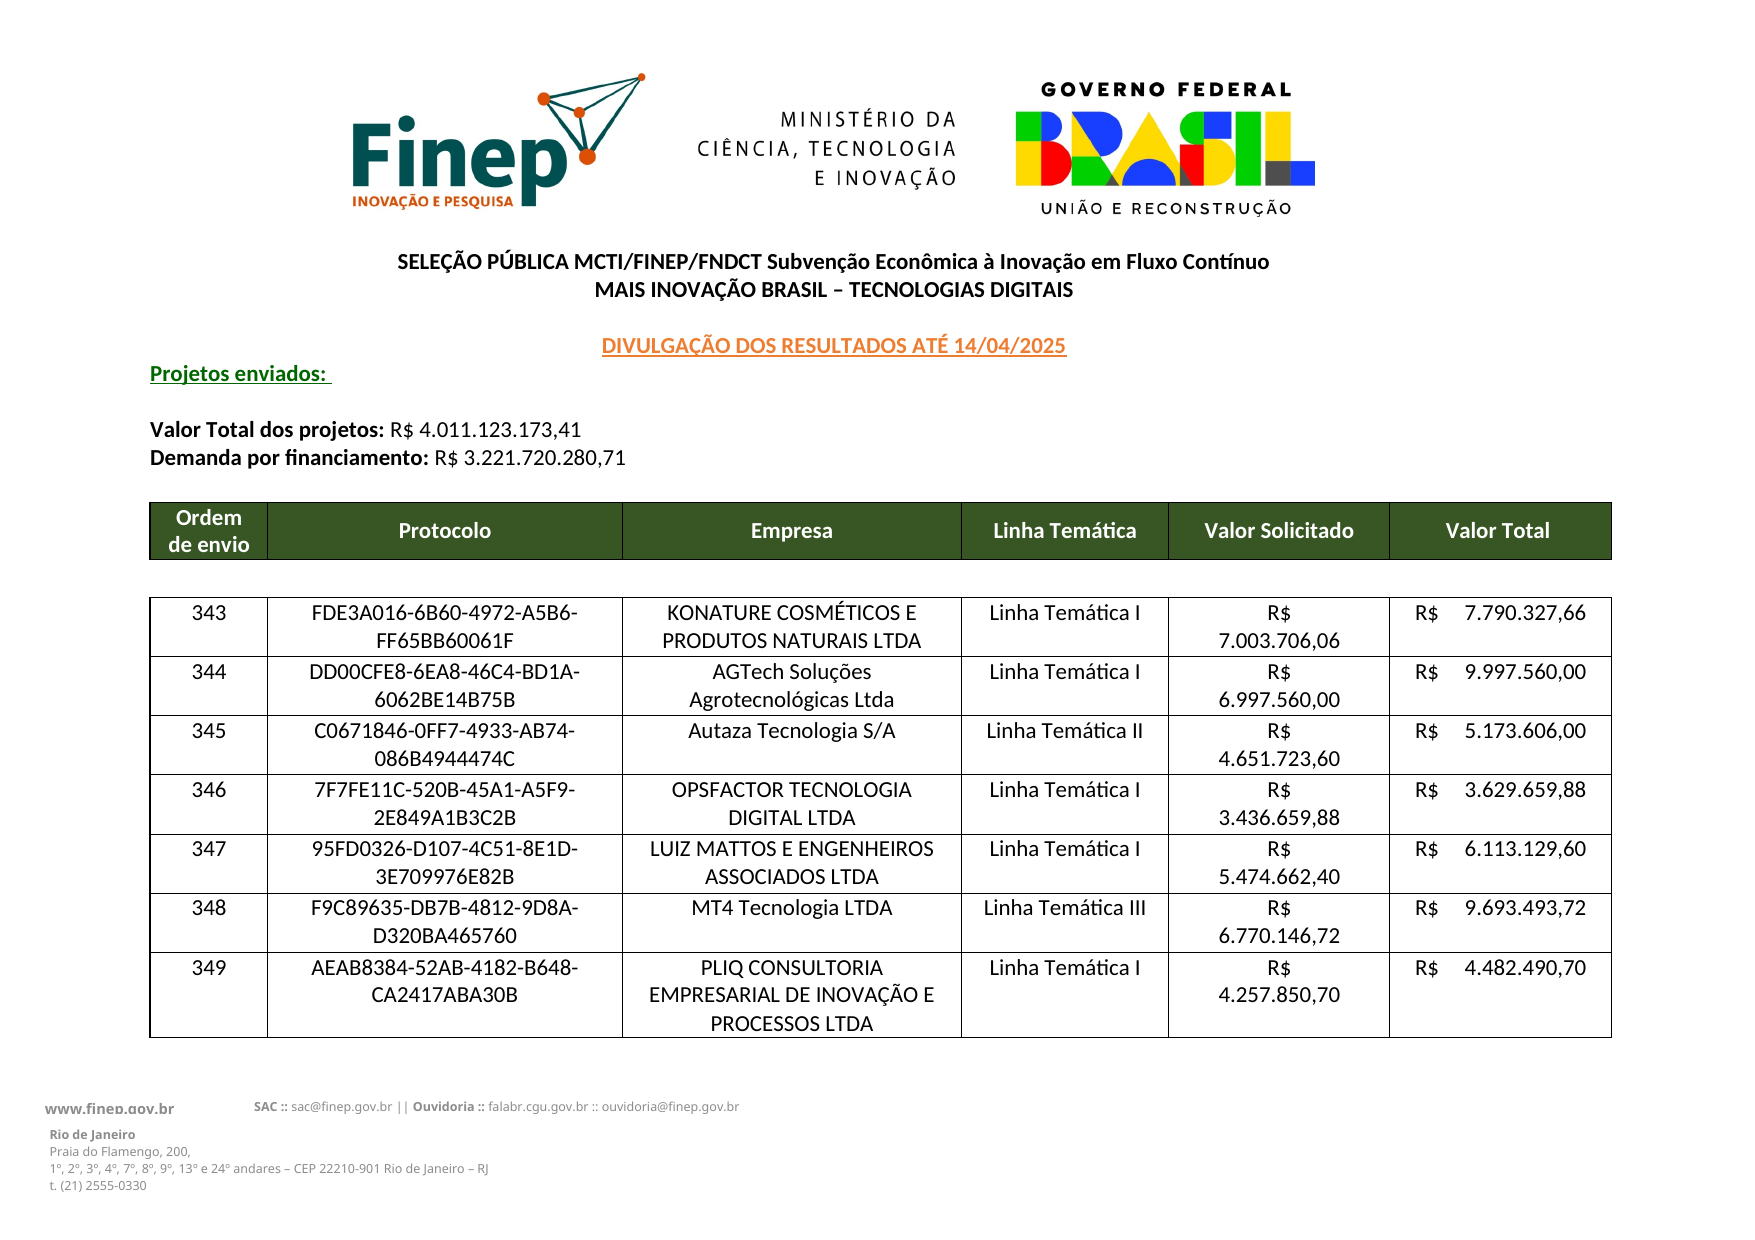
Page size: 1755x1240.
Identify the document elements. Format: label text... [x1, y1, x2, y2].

table_cell Linha Temática I [962, 835, 1168, 892]
table_cell OPSFACTOR TECNOLOGIA DIGITAL LTDA [623, 775, 961, 833]
table_cell DD00CFE8-6EA8-46C4-BD1A-6062BE14B75B [268, 657, 622, 715]
table_cell 95FD0326-D107-4C51-8E1D-3E709976E82B [268, 835, 622, 892]
table_cell R$ 5.173.606,00 [1390, 716, 1611, 774]
table_cell R$ 3.629.659,88 [1390, 775, 1611, 833]
table_cell C0671846-0FF7-4933-AB74-086B4944474C [268, 716, 622, 774]
table_cell R$ 4.482.490,70 [1390, 953, 1611, 1037]
table_cell R$ 6.113.129,60 [1390, 835, 1611, 892]
table_cell 343 [151, 598, 267, 656]
table_cell R$ 6.997.560,00 [1169, 657, 1389, 715]
table_cell R$ 5.474.662,40 [1169, 835, 1389, 892]
table_cell AEAB8384-52AB-4182-B648-CA2417ABA30B [268, 953, 622, 1037]
table_cell R$ 7.003.706,06 [1169, 598, 1389, 656]
table_cell 7F7FE11C-520B-45A1-A5F9-2E849A1B3C2B [268, 775, 622, 833]
table_cell R$ 9.693.493,72 [1390, 894, 1611, 952]
table_cell FDE3A016-6B60-4972-A5B6-FF65BB60061F [268, 598, 622, 656]
table_cell Linha Temática II [962, 716, 1168, 774]
table_cell R$ 7.790.327,66 [1390, 598, 1611, 656]
table_cell Linha Temática III [962, 894, 1168, 952]
table_cell R$ 4.257.850,70 [1169, 953, 1389, 1037]
table_cell Autaza Tecnologia S/A [623, 716, 961, 774]
table_cell R$ 9.997.560,00 [1390, 657, 1611, 715]
table_cell Linha Temática I [962, 775, 1168, 833]
table_cell R$ 6.770.146,72 [1169, 894, 1389, 952]
table_cell 348 [151, 894, 267, 952]
table_cell AGTech Soluções Agrotecnológicas Ltda [623, 657, 961, 715]
table_cell F9C89635-DB7B-4812-9D8A-D320BA465760 [268, 894, 622, 952]
table_cell KONATURE COSMÉTICOS E PRODUTOS NATURAIS LTDA [623, 598, 961, 656]
table_cell 346 [151, 775, 267, 833]
table_cell Linha Temática I [962, 657, 1168, 715]
table_cell Linha Temática I [962, 953, 1168, 1037]
table_cell R$ 3.436.659,88 [1169, 775, 1389, 833]
table_cell 349 [151, 953, 267, 1037]
table_cell 347 [151, 835, 267, 892]
table_cell Linha Temática I [962, 598, 1168, 656]
table_cell PLIQ CONSULTORIA EMPRESARIAL DE INOVAÇÃO E PROCESSOS LTDA [623, 953, 961, 1037]
table_cell MT4 Tecnologia LTDA [623, 894, 961, 952]
table_cell 345 [151, 716, 267, 774]
table_cell R$ 4.651.723,60 [1169, 716, 1389, 774]
table_cell LUIZ MATTOS E ENGENHEIROS ASSOCIADOS LTDA [623, 835, 961, 892]
table_cell 344 [151, 657, 267, 715]
